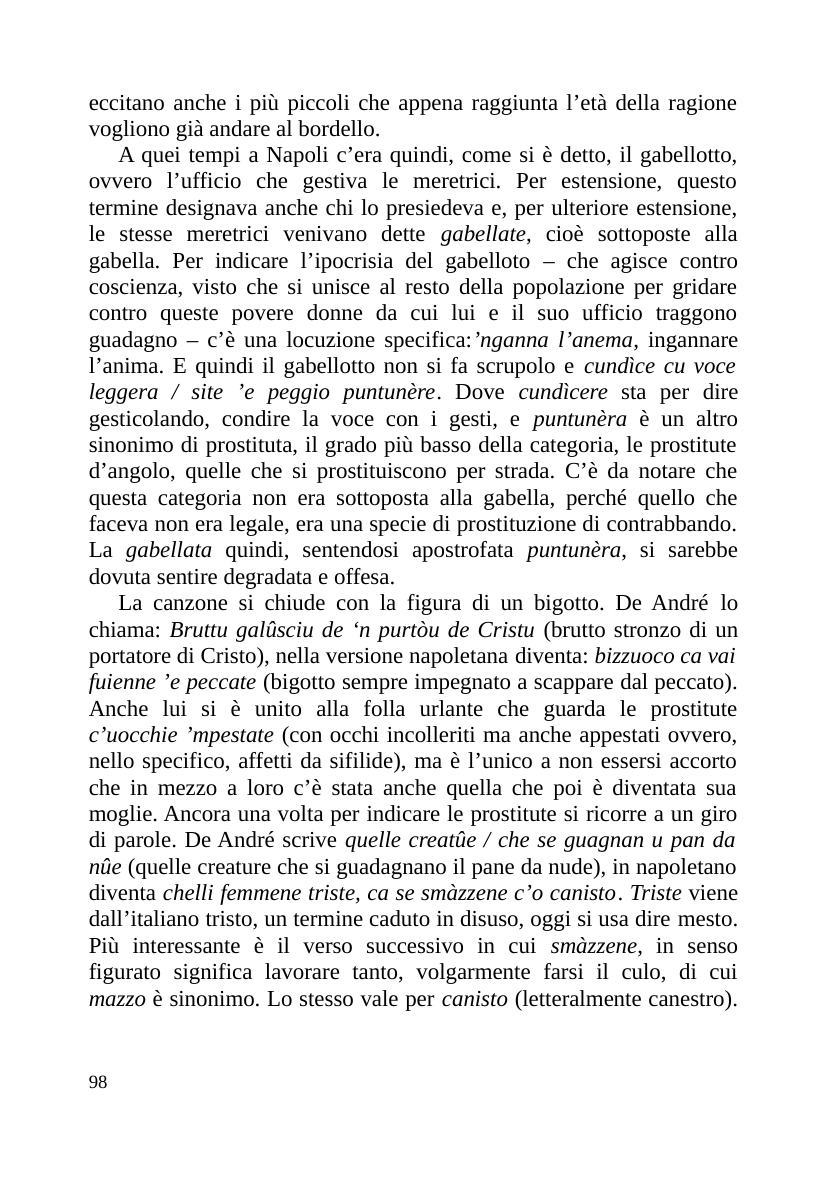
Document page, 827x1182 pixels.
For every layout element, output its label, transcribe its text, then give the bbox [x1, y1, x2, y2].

text A quei tempi a Napoli c’era quindi, come si è detto, il gabellotto, ovvero l’ufficio che gestiva le meretrici. Per estensione, questo termine designava anche chi lo presiedeva e, per ulteriore estensione, le stesse meretrici venivano dette gabellate, cioè sottoposte alla gabella. Per indicare l’ipocrisia del gabelloto ‒ che agisce contro coscienza, visto che si unisce al resto della popolazione per gridare contro queste povere donne da cui lui e il suo ufficio traggono guadagno ‒ c’è una locuzione specifica:’nganna l’anema, ingannare l’anima. E quindi il gabellotto non si fa scrupolo e cundìce cu voce leggera / site ’e peggio puntunère. Dove cundìcere sta per dire gesticolando, condire la voce con i gesti, e puntunèra è un altro sinonimo di prostituta, il grado più basso della categoria, le prostitute d’angolo, quelle che si prostituiscono per strada. C’è da notare che questa categoria non era sottoposta alla gabella, perché quello che faceva non era legale, era una specie di prostituzione di contrabbando. La gabellata quindi, sentendosi apostrofata puntunèra, si sarebbe dovuta sentire degradata e offesa. [88, 141, 738, 589]
text eccitano anche i più piccoli che appena raggiunta l’età della ragione vogliono già andare al bordello. [88, 88, 738, 141]
text La canzone si chiude con la figura di un bigotto. De André lo chiama: Bruttu galûsciu de ‘n purtòu de Cristu (brutto stronzo di un portatore di Cristo), nella versione napoletana diventa: bizzuoco ca vai fuienne ’e peccate (bigotto sempre impegnato a scappare dal peccato). Anche lui si è unito alla folla urlante che guarda le prostitute c’uocchie ’mpestate (con occhi incolleriti ma anche appestati ovvero, nello specifico, affetti da sifilide), ma è l’unico a non essersi accorto che in mezzo a loro c’è stata anche quella che poi è diventata sua moglie. Ancora una volta per indicare le prostitute si ricorre a un giro di parole. De André scrive quelle creatûe / che se guagnan u pan da nûe (quelle creature che si guadagnano il pane da nude), in napoletano diventa chelli femmene triste, ca se smàzzene c’o canisto. Triste viene dall’italiano tristo, un termine caduto in disuso, oggi si usa dire mesto. Più interessante è il verso successivo in cui smàzzene, in senso figurato significa lavorare tanto, volgarmente farsi il culo, di cui mazzo è sinonimo. Lo stesso vale per canisto (letteralmente canestro). [88, 589, 738, 1011]
